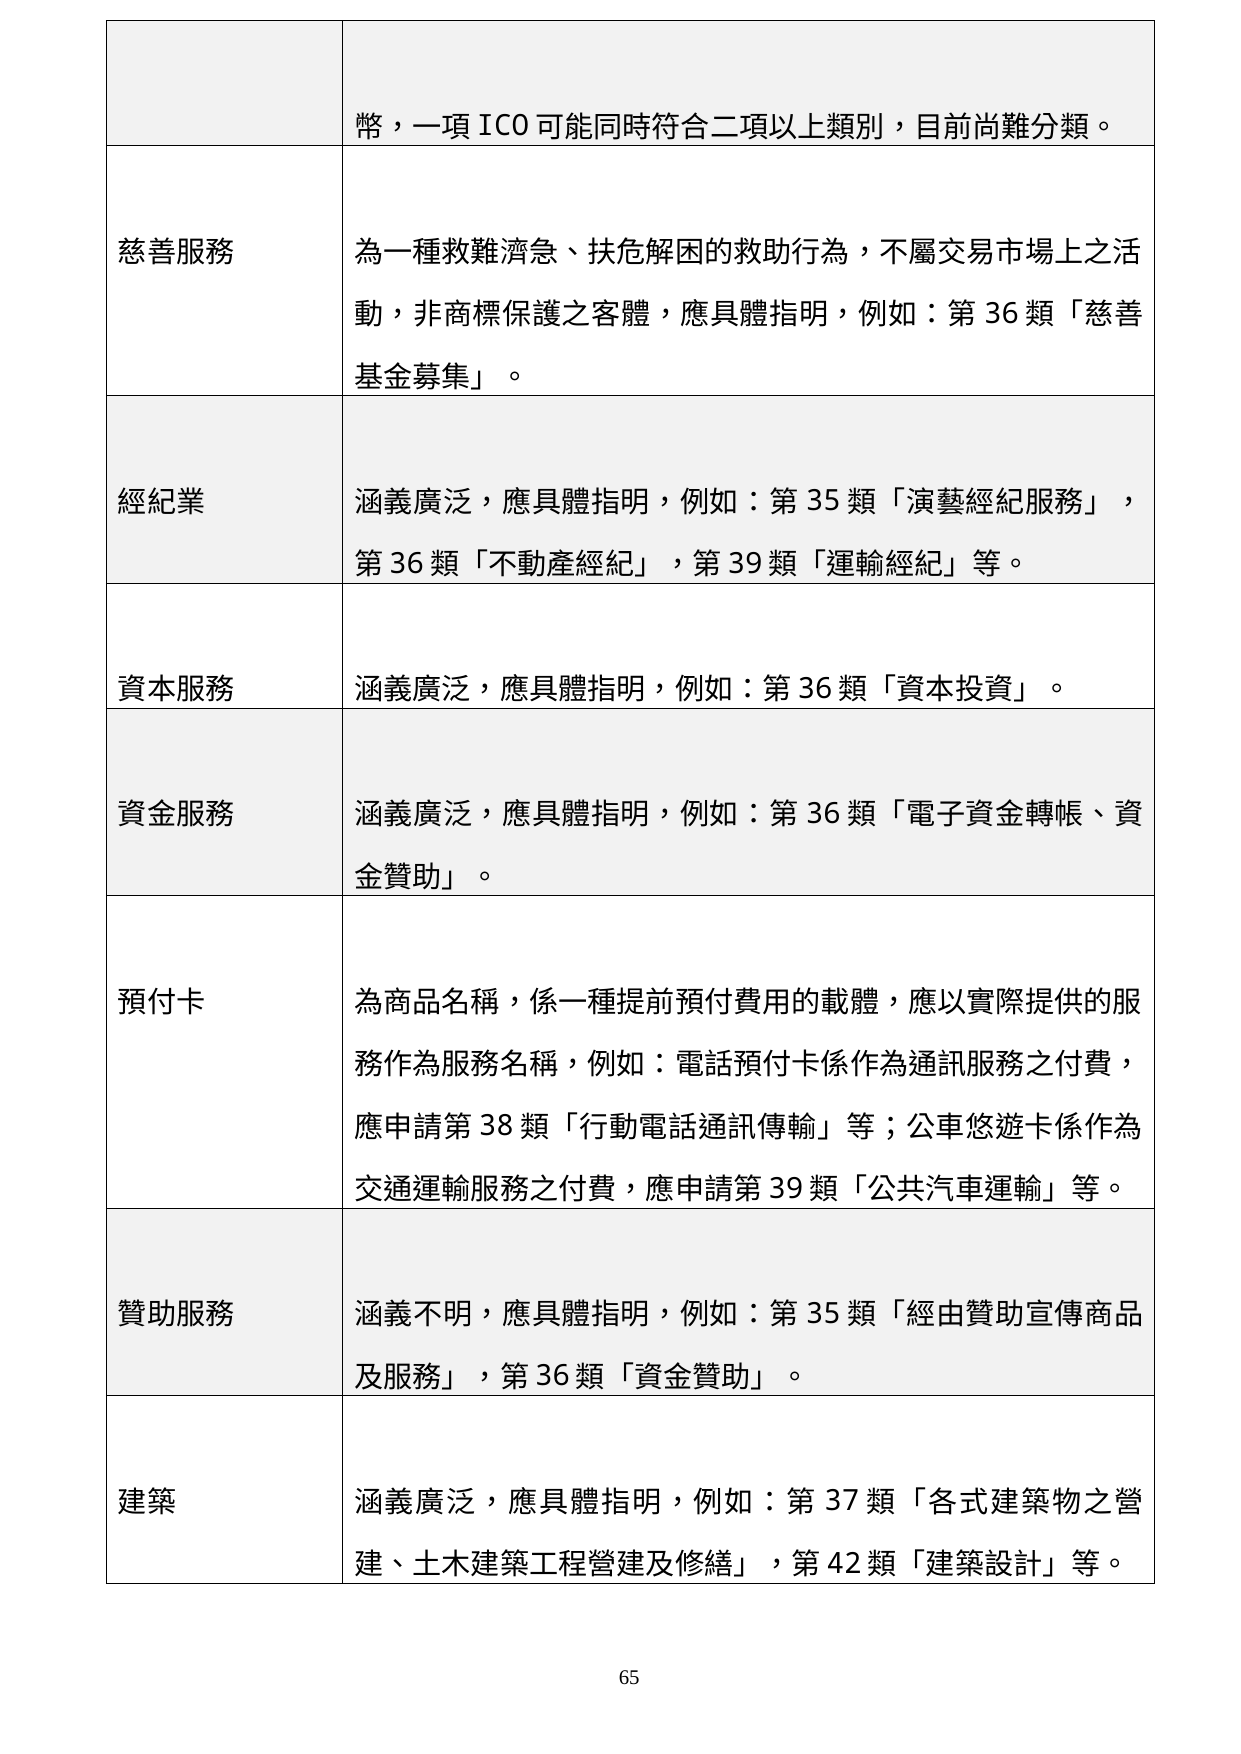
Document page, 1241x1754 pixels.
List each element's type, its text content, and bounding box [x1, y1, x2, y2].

table_cell 涵義廣泛，應具體指明，例如：第36類「資本投資」。 [343, 584, 1154, 708]
table_cell 資本服務 [107, 584, 342, 708]
table_cell 贊助服務 [107, 1209, 342, 1395]
table_cell 為一種救難濟急、扶危解困的救助行為，不屬交易市場上之活動，非商標保護之客體，應具體指明，例如：第36類「慈善基金募集」。 [343, 146, 1154, 395]
table_cell 涵義廣泛，應具體指明，例如：第35類「演藝經紀服務」，第36類「不動產經紀」，第39類「運輸經紀」等。 [343, 396, 1154, 583]
table_cell 建築 [107, 1396, 342, 1583]
table_cell 慈善服務 [107, 146, 342, 395]
table_cell 涵義不明，應具體指明，例如：第35類「經由贊助宣傳商品及服務」，第36類「資金贊助」。 [343, 1209, 1154, 1395]
table_cell 為商品名稱，係一種提前預付費用的載體，應以實際提供的服務作為服務名稱，例如：電話預付卡係作為通訊服務之付費，應申請第38類「行動電話通訊傳輸」等；公車悠遊卡係作為交通運輸服務之付費，應申請第39類「公共汽車運輸」等。 [343, 896, 1154, 1208]
table_cell 預付卡 [107, 896, 342, 1208]
table_cell 資金服務 [107, 709, 342, 895]
table_cell [107, 21, 342, 145]
table_cell 幣，一項ICO可能同時符合二項以上類別，目前尚難分類。 [343, 21, 1154, 145]
table_cell 經紀業 [107, 396, 342, 583]
table_cell 涵義廣泛，應具體指明，例如：第37類「各式建築物之營建、土木建築工程營建及修繕」，第42類「建築設計」等。 [343, 1396, 1154, 1583]
table_cell 涵義廣泛，應具體指明，例如：第36類「電子資金轉帳、資金贊助」。 [343, 709, 1154, 895]
